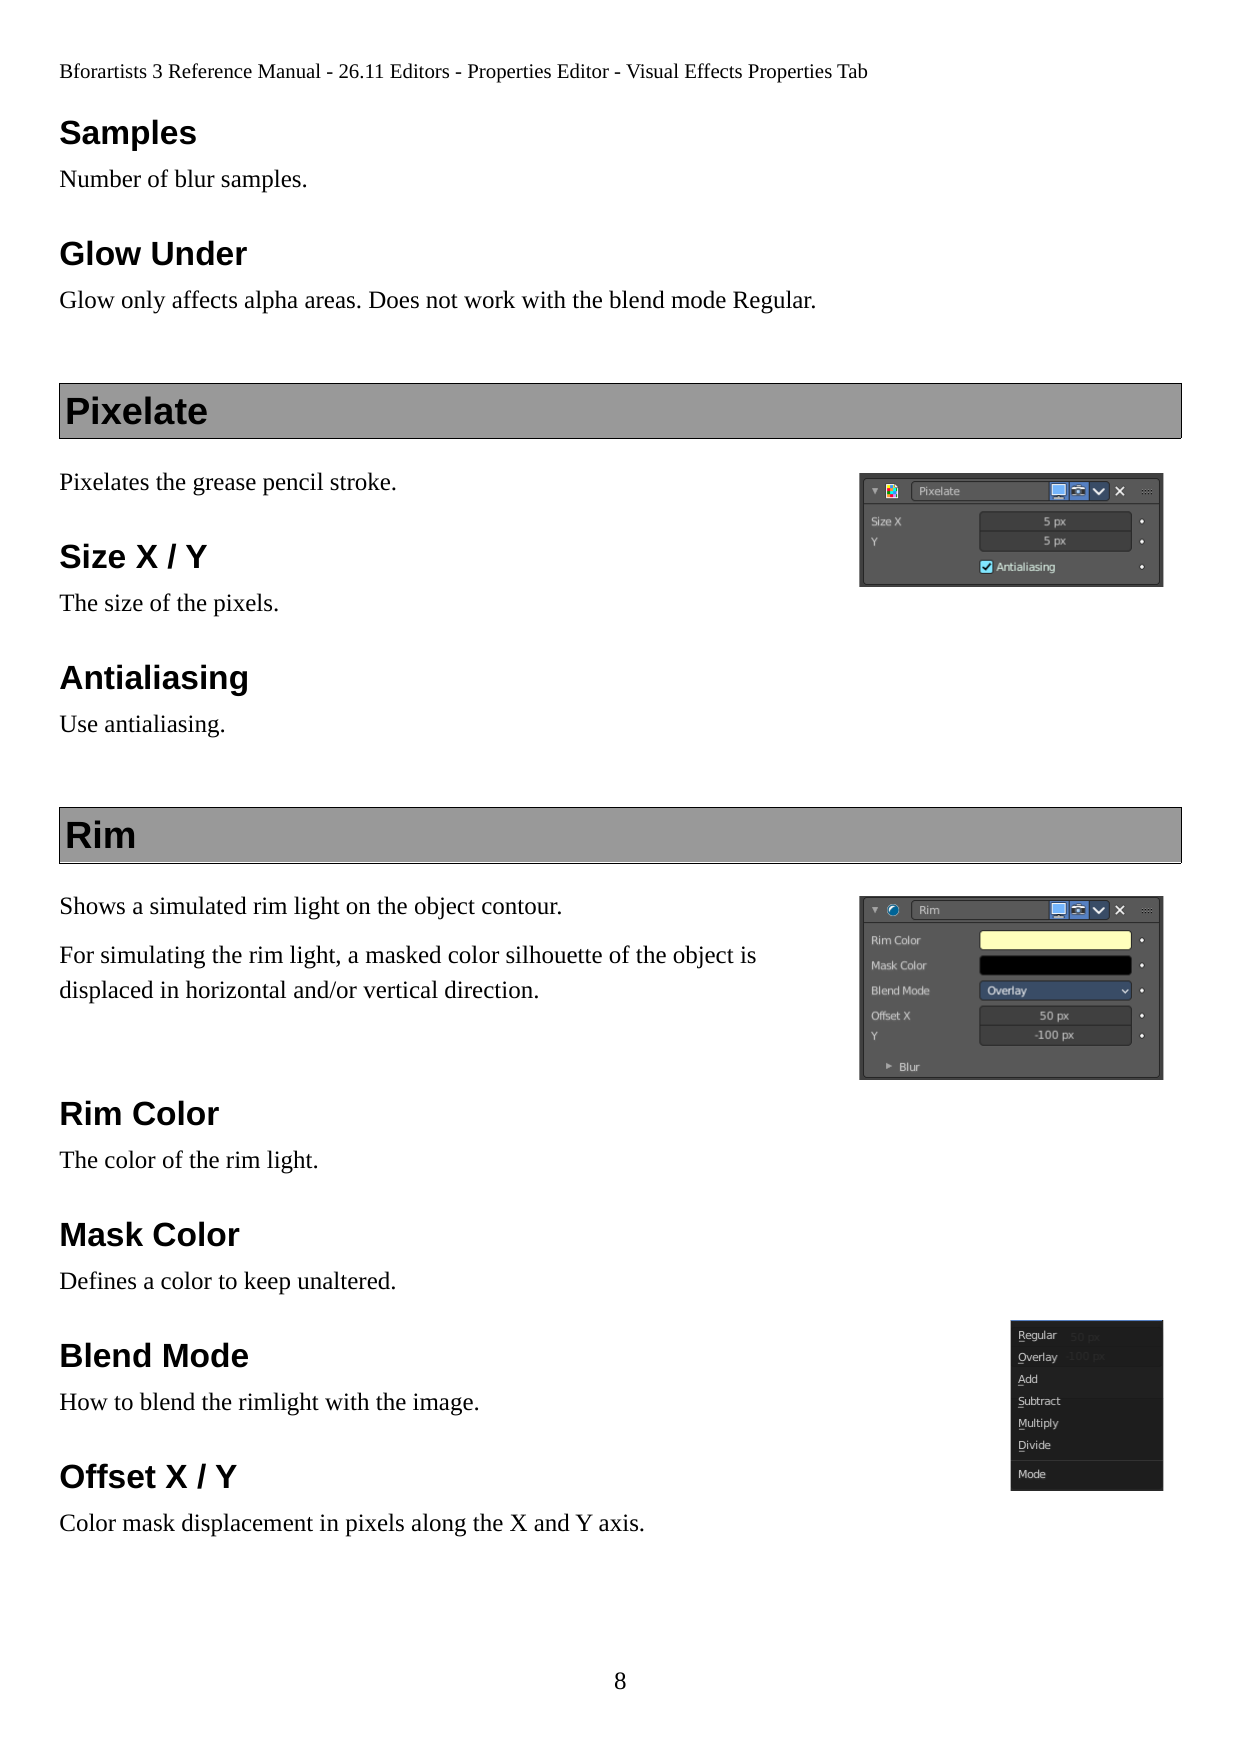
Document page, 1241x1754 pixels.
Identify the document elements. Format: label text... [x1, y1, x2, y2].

picture [859, 896, 1164, 1080]
subtitle Size X / Y [59, 537, 859, 576]
subtitle [1164, 1336, 1181, 1374]
text Pixelates the grease pencil stroke. [59, 467, 1181, 496]
text Use antialiasing. [59, 709, 1181, 738]
table_header Rim [60, 808, 1181, 862]
text Shows a simulated rim light on the object contour. [59, 891, 1181, 920]
subtitle Samples [59, 113, 1181, 151]
subtitle Glow Under [59, 234, 1181, 272]
picture [859, 473, 1164, 587]
subtitle Blend Mode [59, 1336, 1010, 1374]
text Defines a color to keep unaltered. [59, 1266, 1181, 1295]
subtitle Rim Color [59, 1094, 1181, 1132]
text The color of the rim light. [59, 1145, 1181, 1174]
subtitle Antialiasing [59, 658, 1181, 697]
text Glow only affects alpha areas. Does not work with the blend mode Regular. [59, 285, 1181, 313]
table_header Pixelate [60, 384, 1181, 438]
text For simulating the rim light, a masked color silhouette of the object is displaced in horizontal and/or vertical direction. [59, 940, 859, 1003]
text Color mask displacement in pixels along the X and Y axis. [59, 1508, 1181, 1537]
subtitle Offset X / Y [59, 1457, 1181, 1496]
text How to blend the rimlight with the image. [59, 1387, 1010, 1416]
subtitle [1164, 537, 1181, 576]
picture [1010, 1320, 1164, 1491]
text Number of blur samples. [59, 164, 1181, 192]
text The size of the pixels. [59, 588, 1181, 617]
subtitle Mask Color [59, 1215, 1181, 1253]
